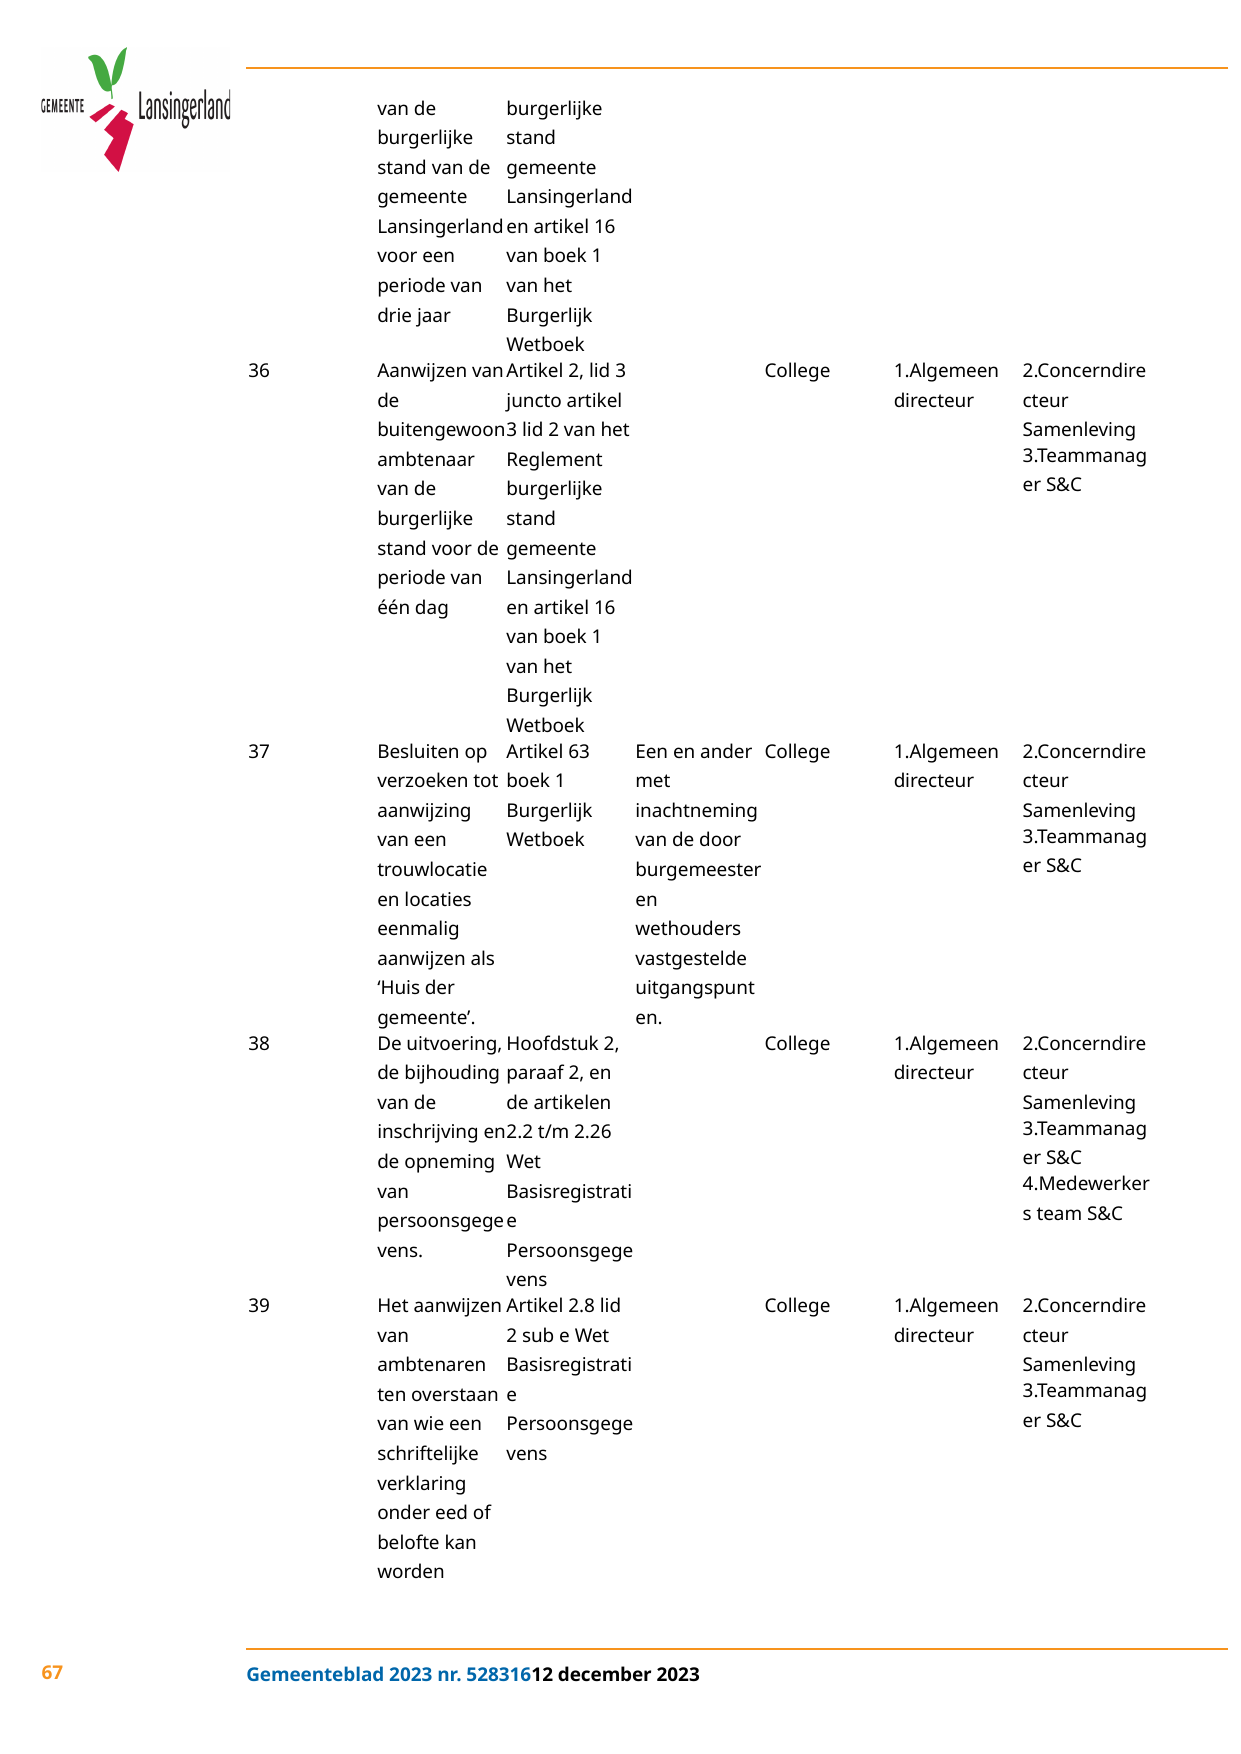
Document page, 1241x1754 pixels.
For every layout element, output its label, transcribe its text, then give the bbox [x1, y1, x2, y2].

table_cell Artikel 2.8 lid 2 sub e Wet Basisregistratie Persoonsgegevens [506, 1292, 635, 1584]
table_cell College [764, 357, 893, 738]
table_cell 2.Concerndirecteur Samenleving [1023, 1292, 1152, 1377]
table_cell Aanwijzen van de buitengewoon ambtenaar van de burgerlijke stand voor de periode van één dag [377, 357, 506, 738]
table_cell 3.Teammanager S&C [1023, 1377, 1152, 1584]
table_cell Artikel 63 boek 1 Burgerlijk Wetboek [506, 738, 635, 1030]
table_cell 2.Concerndirecteur Samenleving [1023, 1030, 1152, 1115]
table_cell [635, 95, 764, 357]
table_cell burgerlijke stand gemeente Lansingerland en artikel 16 van boek 1 van het Burgerlijk Wetboek [506, 95, 635, 357]
table_cell 36 [248, 357, 377, 738]
table_cell 1.Algemeen directeur [894, 357, 1022, 738]
table_cell [248, 95, 377, 357]
table_cell 37 [248, 738, 377, 1030]
table_cell [894, 95, 1022, 357]
table_cell 2.Concerndirecteur Samenleving [1023, 357, 1152, 442]
table_cell Een en ander met inachtneming van de door burgemeester en wethouders vastgestelde uitgangspunten. [635, 738, 764, 1030]
table_cell 3.Teammanager S&C [1023, 1115, 1152, 1170]
table_cell [635, 1292, 764, 1584]
table_cell 3.Teammanager S&C [1023, 442, 1152, 738]
picture [41, 47, 231, 172]
table_cell 4.Medewerkers team S&C [1023, 1170, 1152, 1292]
table_cell De uitvoering, de bijhouding van de inschrijving en de opneming van persoonsgegevens. [377, 1030, 506, 1292]
table_cell [1023, 95, 1152, 357]
table_cell 39 [248, 1292, 377, 1584]
table_cell 38 [248, 1030, 377, 1292]
table_cell van de burgerlijke stand van de gemeente Lansingerland voor een periode van drie jaar [377, 95, 506, 357]
table_cell College [764, 1292, 893, 1584]
table_cell [635, 357, 764, 738]
table_cell [764, 95, 893, 357]
table_cell Het aanwijzen van ambtenaren ten overstaan van wie een schriftelijke verklaring onder eed of belofte kan worden [377, 1292, 506, 1584]
table_cell Hoofdstuk 2, paraaf 2, en de artikelen 2.2 t/m 2.26 Wet Basisregistratie Persoonsgegevens [506, 1030, 635, 1292]
table_cell Besluiten op verzoeken tot aanwijzing van een trouwlocatie en locaties eenmalig aanwijzen als ‘Huis der gemeente’. [377, 738, 506, 1030]
table_cell 3.Teammanager S&C [1023, 823, 1152, 1030]
table_cell College [764, 1030, 893, 1292]
table_cell 1.Algemeen directeur [894, 738, 1022, 1030]
table_cell Artikel 2, lid 3 juncto artikel 3 lid 2 van het Reglement burgerlijke stand gemeente Lansingerland en artikel 16 van boek 1 van het Burgerlijk Wetboek [506, 357, 635, 738]
table_cell College [764, 738, 893, 1030]
table_cell 2.Concerndirecteur Samenleving [1023, 738, 1152, 823]
table_cell [635, 1030, 764, 1292]
table_cell 1.Algemeen directeur [894, 1292, 1022, 1584]
table_cell 1.Algemeen directeur [894, 1030, 1022, 1292]
